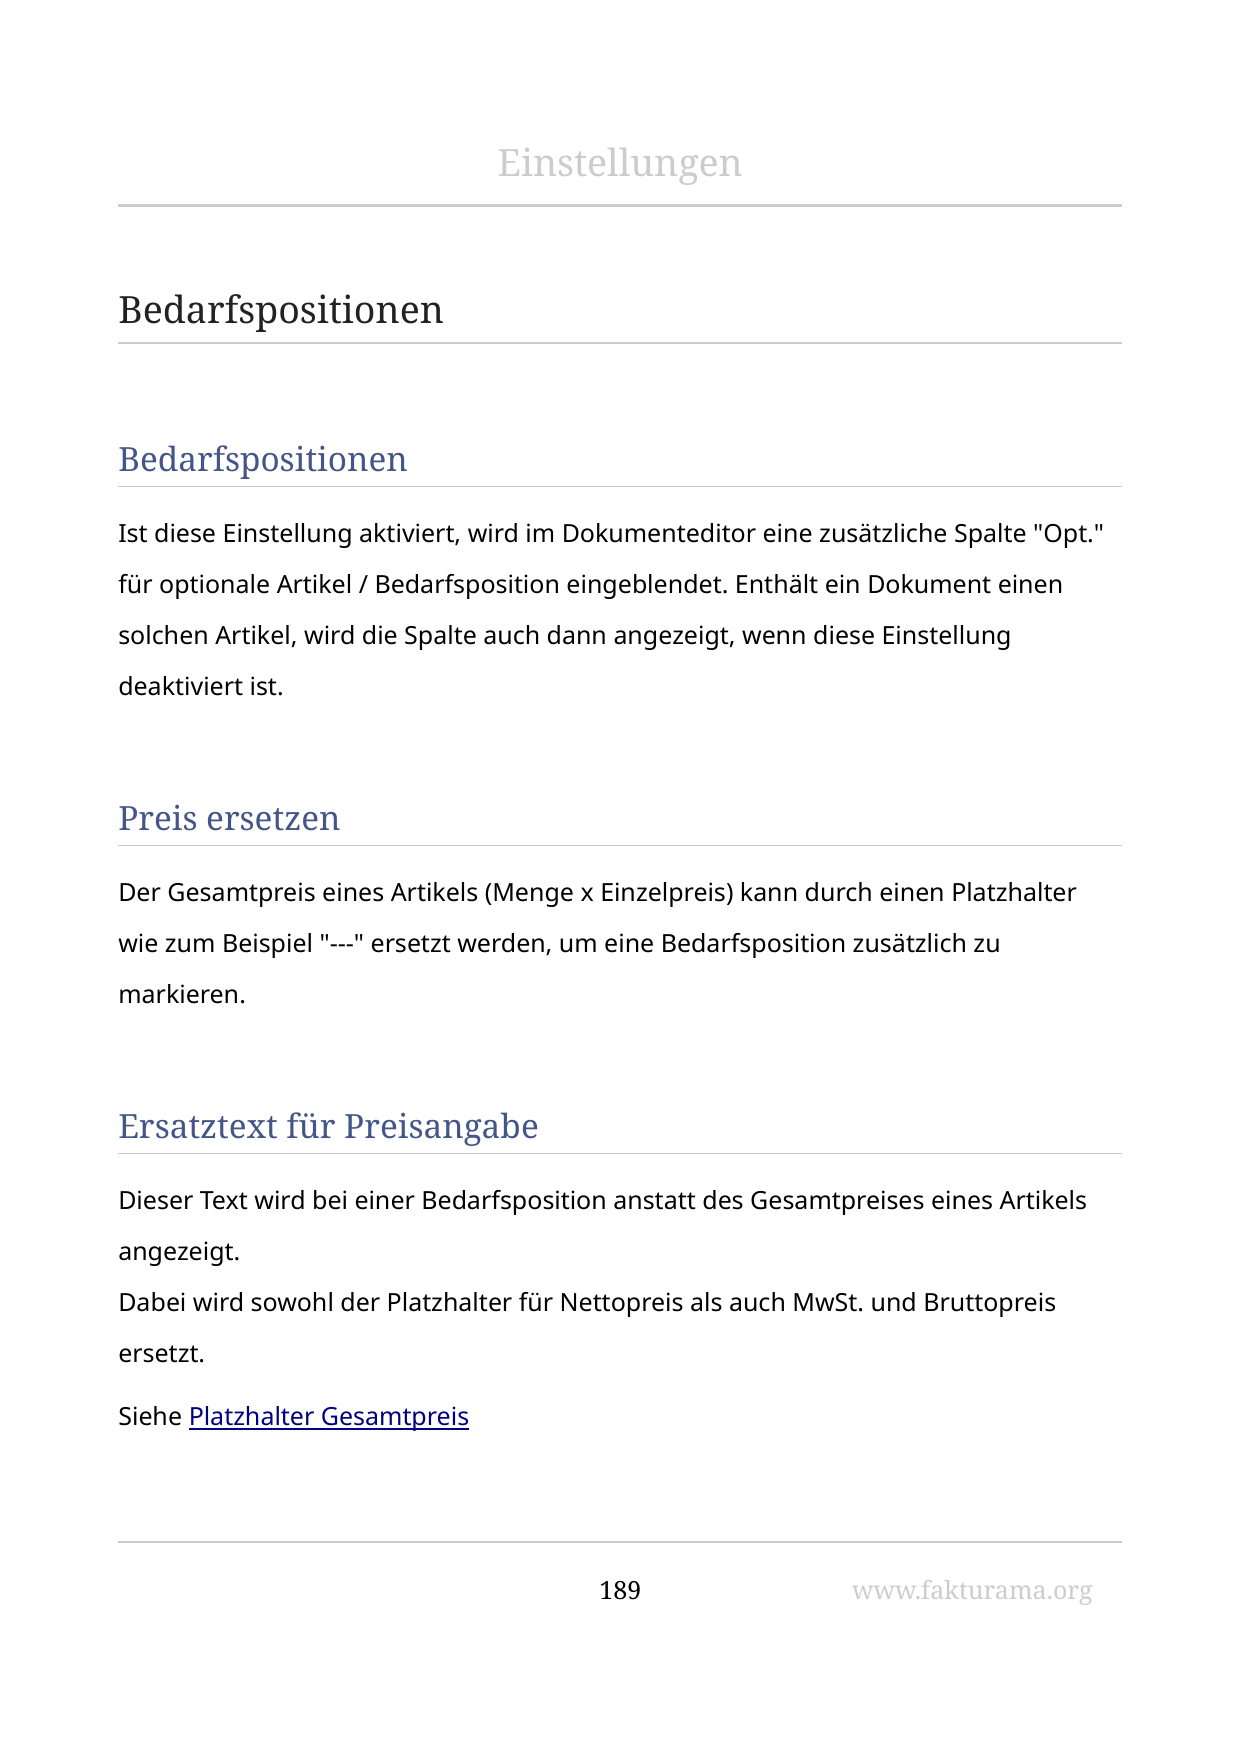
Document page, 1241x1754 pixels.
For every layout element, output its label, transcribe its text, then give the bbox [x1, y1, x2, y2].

text Ist diese Einstellung aktiviert, wird im Dokumenteditor eine zusätzliche Spalte "Opt." für optionale Artikel / Bedarfsposition eingeblendet. Enthält ein Dokument einen solchen Artikel, wird die Spalte auch dann angezeigt, wenn diese Einstellung deaktiviert ist. [118, 516, 1122, 703]
subtitle Bedarfspositionen [118, 436, 1122, 486]
subtitle Preis ersetzen [118, 795, 1122, 845]
subtitle Ersatztext für Preisangabe [118, 1103, 1122, 1153]
text Siehe Platzhalter Gesamtpreis [118, 1399, 1122, 1433]
subtitle Bedarfspositionen [118, 283, 1122, 342]
text Der Gesamtpreis eines Artikels (Menge x Einzelpreis) kann durch einen Platzhalter wie zum Beispiel "---" ersetzt werden, um eine Bedarfsposition zusätzlich zu markieren. [118, 874, 1122, 1011]
text Dieser Text wird bei einer Bedarfsposition anstatt des Gesamtpreises eines Artikels angezeigt. Dabei wird sowohl der Platzhalter für Nettopreis als auch MwSt. und Bruttopreis ersetzt. [118, 1182, 1122, 1369]
